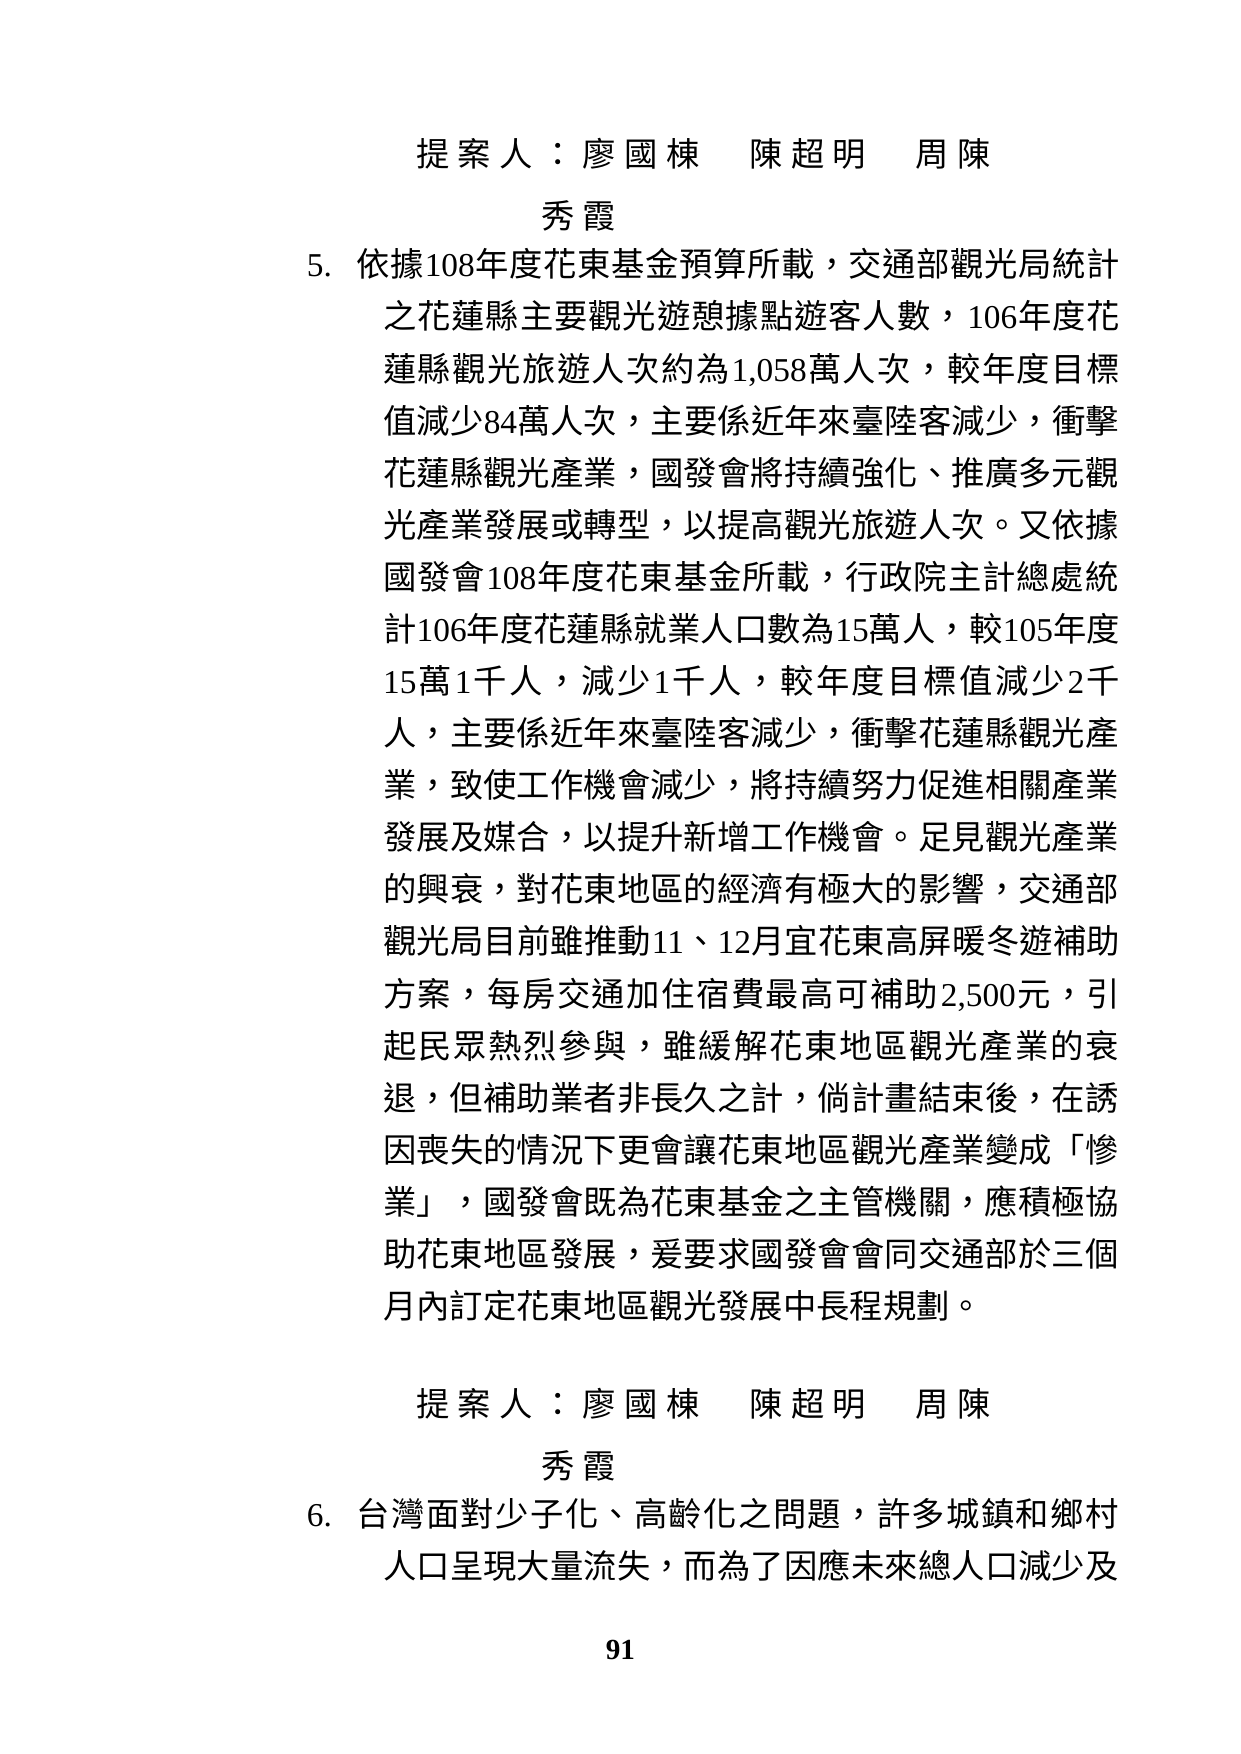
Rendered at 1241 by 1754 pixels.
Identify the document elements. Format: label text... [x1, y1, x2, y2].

text 提案人：廖國棟 陳超明 周陳秀霞 [397, 110, 1016, 235]
list 依據108年度花東基金預算所載，交通部觀光局統計之花蓮縣主要觀光遊憩據點遊客人數，106年度花蓮縣觀光旅遊人次約為1,058萬人次，較年度目標值減少84萬人次，主要係近年來臺陸客減少，衝擊花蓮縣觀光產業，國發會將持續強化、推廣多元觀光產業發展或轉型，以提高觀光旅遊人次。又依據國發會108年度花東基金所載，行政院主計總處統計106年度花蓮縣就業人口數為15萬人，較105年度15萬1千人，減少1千人，較年度目標值減少2千人，主要係近年來臺陸客減少，衝擊花蓮縣觀光產業，致使工作機會減少，將持續努力促進相關產業發展及媒合，以提升新增工作機會。足見觀光產業的興衰，對花東地區的經濟有極大的影響，交通部觀光局目前雖推動11、12月宜花東高屏暖冬遊補助方案，每房交通加住宿費最高可補助2,500元，引起民眾熱烈參與，雖緩解花東地區觀光產業的衰退，但補助業者非長久之計，倘計畫結束後，在誘因喪失的情況下更會讓花東地區觀光產業變成「慘業」，國發會既為花東基金之主管機關，應積極協助花東地區發展，爰要求國發會會同交通部於三個月內訂定花東地區觀光發展中長程規劃。 [307, 235, 1120, 1329]
text 提案人：廖國棟 陳超明 周陳秀霞 [397, 1360, 1016, 1485]
list 台灣面對少子化、高齡化之問題，許多城鎮和鄉村人口呈現大量流失，而為了因應未來總人口減少及 [307, 1485, 1120, 1589]
